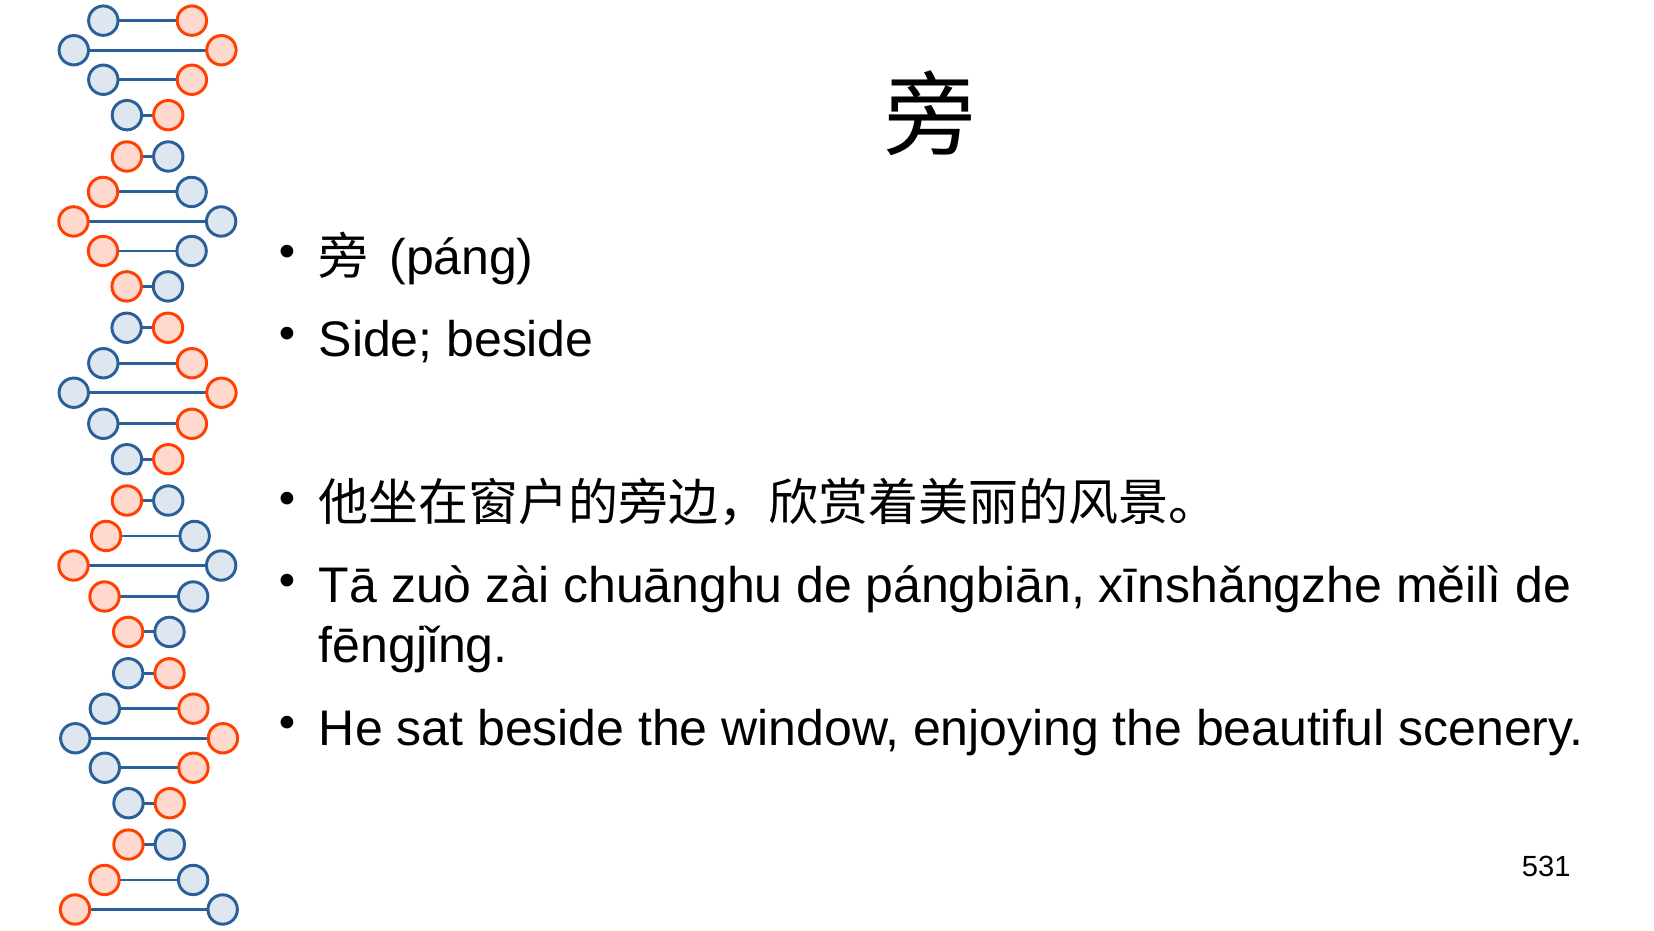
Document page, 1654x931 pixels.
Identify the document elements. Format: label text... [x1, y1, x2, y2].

title 旁 [265, 35, 1595, 189]
list 旁 (páng) Side; beside 他坐在窗户的旁边，欣赏着美丽的风景。 Tā zuò zài chuānghu de pángbiān, xīnshǎngzhe měilì de fēngjǐng. He sat beside the window, enjoying the beautiful scenery. [265, 224, 1595, 764]
